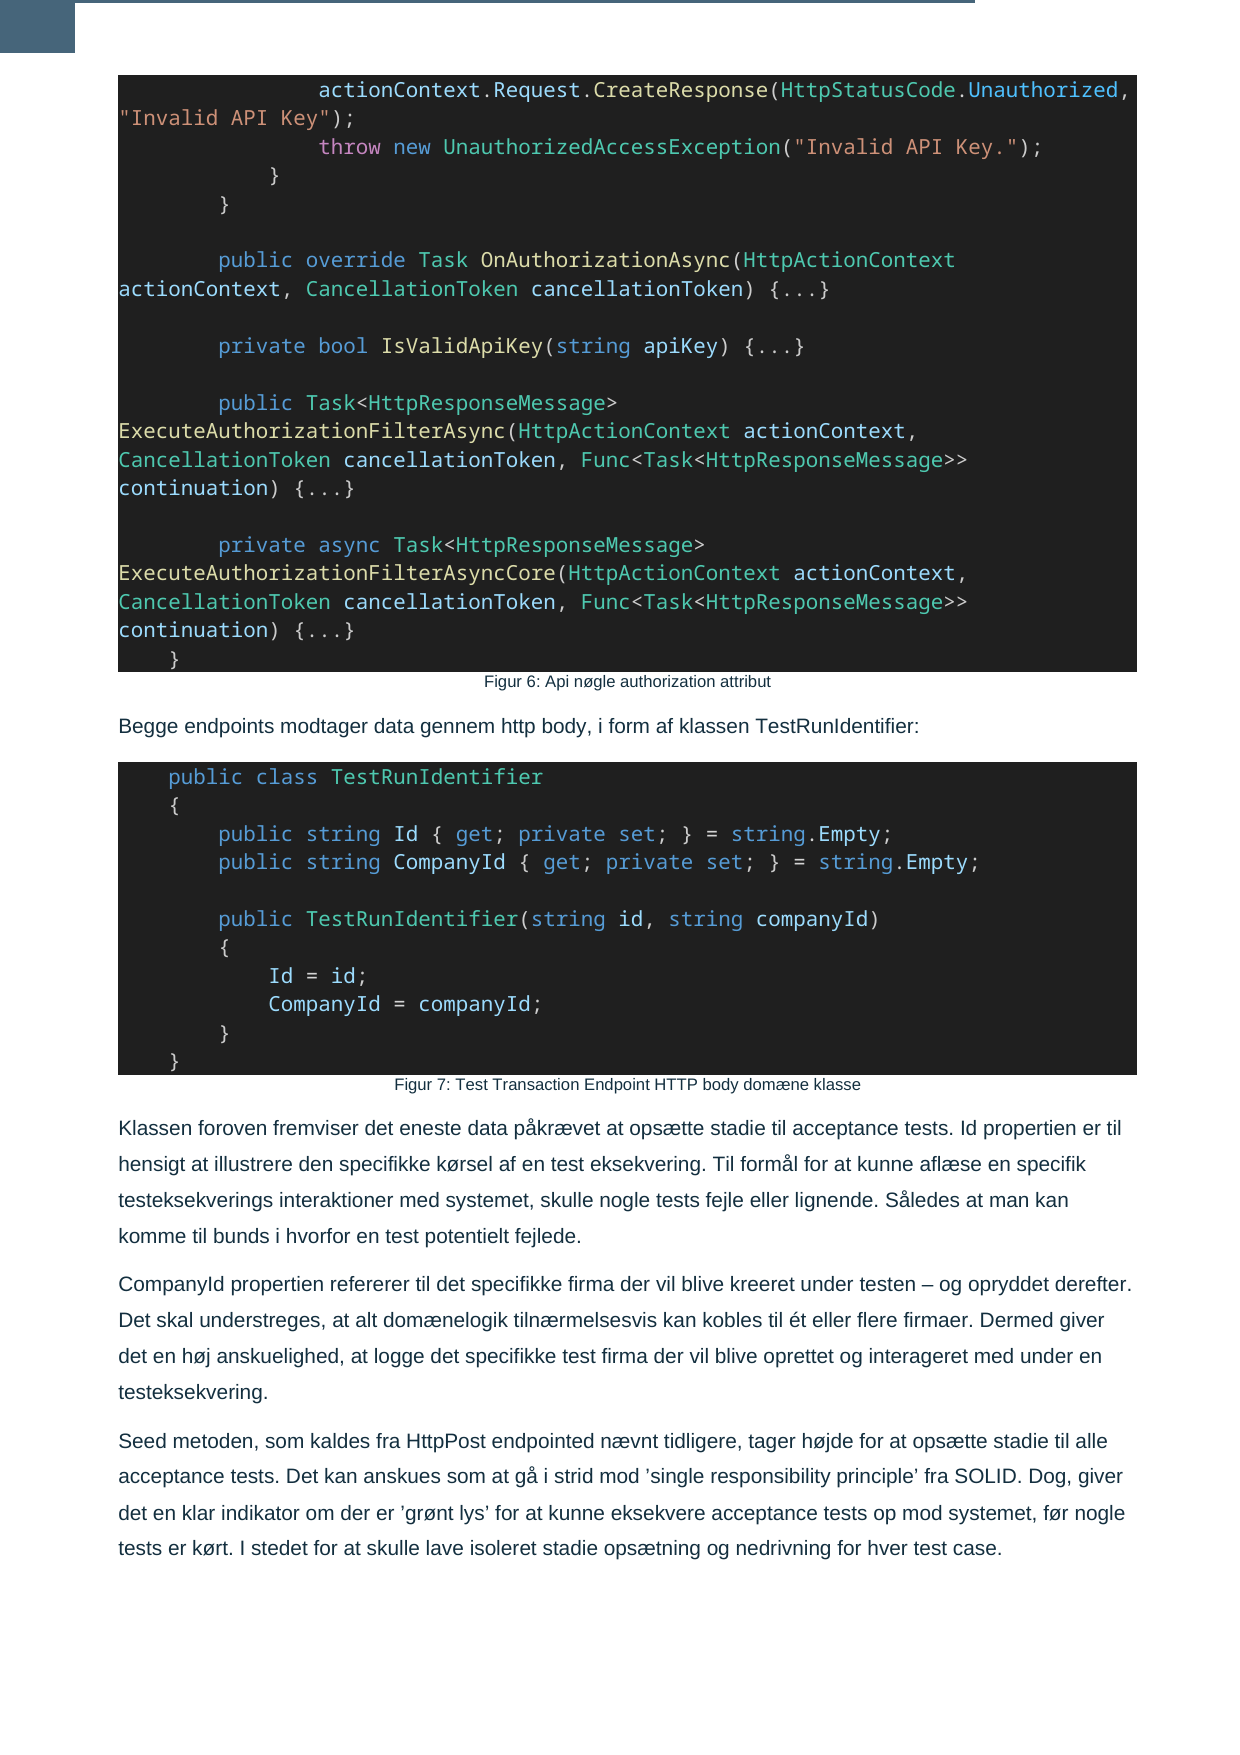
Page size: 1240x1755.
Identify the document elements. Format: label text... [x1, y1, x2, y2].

text public class TestRunIdentifier [118, 762, 1137, 790]
text public override Task OnAuthorizationAsync(HttpActionContext actionContext, CancellationToken cancellationToken) {...} [118, 246, 1137, 302]
text Klassen foroven fremviser det eneste data påkrævet at opsætte stadie til acceptance tests. Id propertien er til hensigt at illustrere den specifikke kørsel af en test eksekvering. Til formål for at kunne aflæse en specifik testeksekverings interaktioner med systemet, skulle nogle tests fejle eller lignende. Således at man kan komme til bunds i hvorfor en test potentielt fejlede. [118, 1116, 1137, 1248]
text actionContext.Request.CreateResponse(HttpStatusCode.Unauthorized, "Invalid API Key"); [118, 75, 1137, 132]
text } [118, 1018, 1137, 1046]
text { [118, 790, 1137, 819]
text public string Id { get; private set; } = string.Empty; [118, 819, 1137, 847]
text throw new UnauthorizedAccessException("Invalid API Key."); [118, 132, 1137, 160]
text CompanyId propertien refererer til det specifikke firma der vil blive kreeret under testen – og opryddet derefter. Det skal understreges, at alt domænelogik tilnærmelsesvis kan kobles til ét eller flere firmaer. Dermed giver det en høj anskuelighed, at logge det specifikke test firma der vil blive oprettet og interageret med under en testeksekvering. [118, 1272, 1137, 1404]
text Begge endpoints modtager data gennem http body, i form af klassen TestRunIdentifier: [118, 713, 1137, 737]
text Id = id; [118, 961, 1137, 989]
text public Task<HttpResponseMessage> ExecuteAuthorizationFilterAsync(HttpActionContext actionContext, CancellationToken cancellationToken, Func<Task<HttpResponseMessage>> continuation) {...} [118, 388, 1137, 502]
text } [118, 189, 1137, 217]
text } [118, 1046, 1137, 1075]
text Figur 7: Test Transaction Endpoint HTTP body domæne klasse [118, 1075, 1137, 1094]
text public TestRunIdentifier(string id, string companyId) [118, 904, 1137, 932]
text Figur 6: Api nøgle authorization attribut [118, 672, 1137, 691]
text } [118, 160, 1137, 189]
text { [118, 932, 1137, 961]
text Seed metoden, som kaldes fra HttpPost endpointed nævnt tidligere, tager højde for at opsætte stadie til alle acceptance tests. Det kan anskues som at gå i strid mod ’single responsibility principle’ fra SOLID. Dog, giver det en klar indikator om der er ’grønt lys’ for at kunne eksekvere acceptance tests op mod systemet, før nogle tests er kørt. I stedet for at skulle lave isoleret stadie opsætning og nedrivning for hver test case. [118, 1428, 1137, 1560]
text private bool IsValidApiKey(string apiKey) {...} [118, 331, 1137, 359]
text public string CompanyId { get; private set; } = string.Empty; [118, 847, 1137, 876]
text private async Task<HttpResponseMessage> ExecuteAuthorizationFilterAsyncCore(HttpActionContext actionContext, CancellationToken cancellationToken, Func<Task<HttpResponseMessage>> continuation) {...} [118, 530, 1137, 644]
text } [118, 644, 1137, 672]
text CompanyId = companyId; [118, 989, 1137, 1018]
